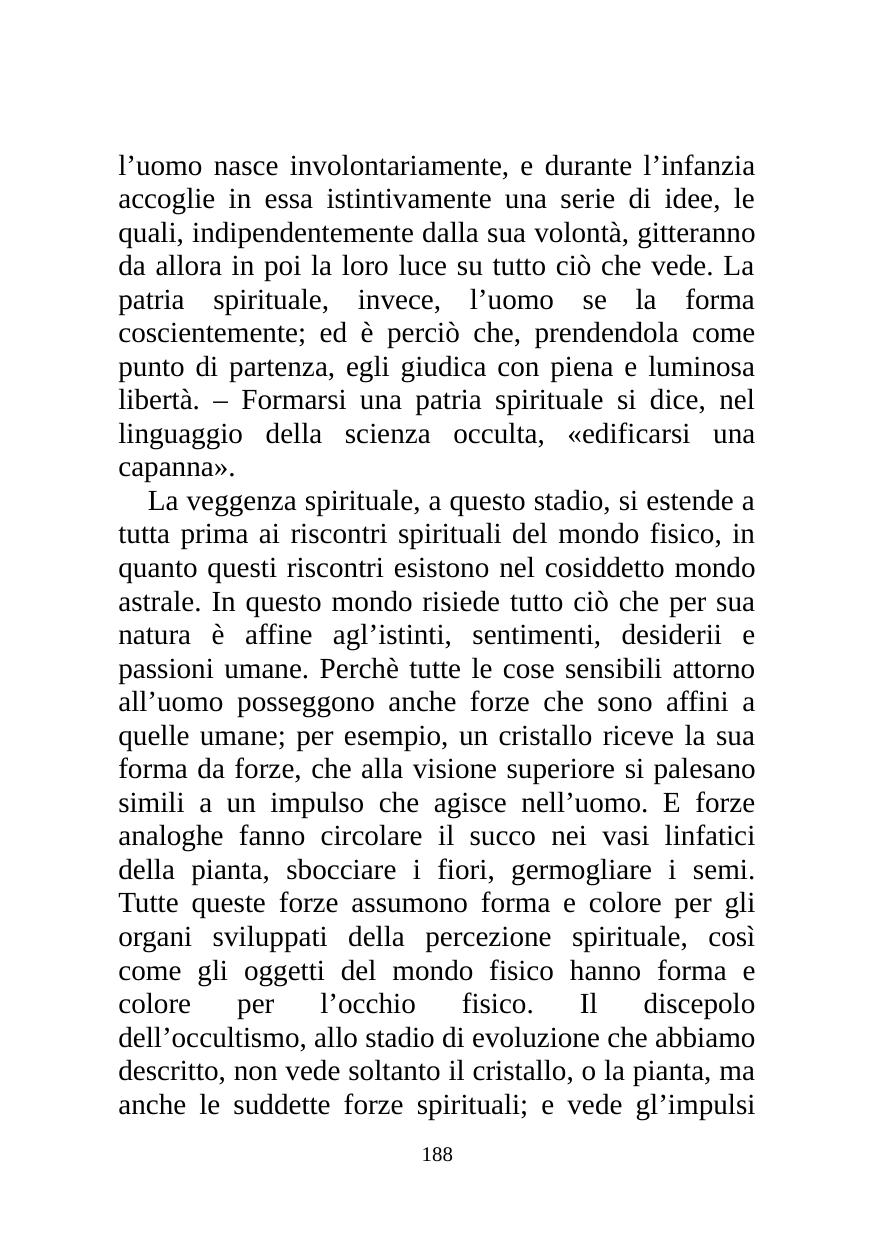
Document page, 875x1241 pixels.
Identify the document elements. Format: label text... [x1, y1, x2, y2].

text La veggenza spirituale, a questo stadio, si estende a tutta prima ai riscontri spirituali del mondo fisico, in quanto questi riscontri esistono nel cosiddetto mondo astrale. In questo mondo risiede tutto ciò che per sua natura è affine agl’istinti, sentimenti, desiderii e passioni umane. Perchè tutte le cose sensibili attorno all’uomo posseggono anche forze che sono affini a quelle umane; per esempio, un cristallo riceve la sua forma da forze, che alla visione superiore si palesano simili a un impulso che agisce nell’uomo. E forze analoghe fanno circolare il succo nei vasi linfatici della pianta, sbocciare i fiori, germogliare i semi. Tutte queste forze assumono forma e colore per gli organi sviluppati della percezione spirituale, così come gli oggetti del mondo fisico hanno forma e colore per l’occhio fisico. Il discepolo dell’occultismo, allo stadio di evoluzione che abbiamo descritto, non vede soltanto il cristallo, o la pianta, ma anche le suddette forze spirituali; e vede gl’impulsi [118, 483, 756, 1120]
text l’uomo nasce involontariamente, e durante l’infanzia accoglie in essa istintivamente una serie di idee, le quali, indipendentemente dalla sua volontà, gitteranno da allora in poi la loro luce su tutto ciò che vede. La patria spirituale, invece, l’uomo se la forma coscientemente; ed è perciò che, prendendola come punto di partenza, egli giudica con piena e luminosa libertà. – Formarsi una patria spirituale si dice, nel linguaggio della scienza occulta, «edificarsi una capanna». [118, 148, 756, 483]
